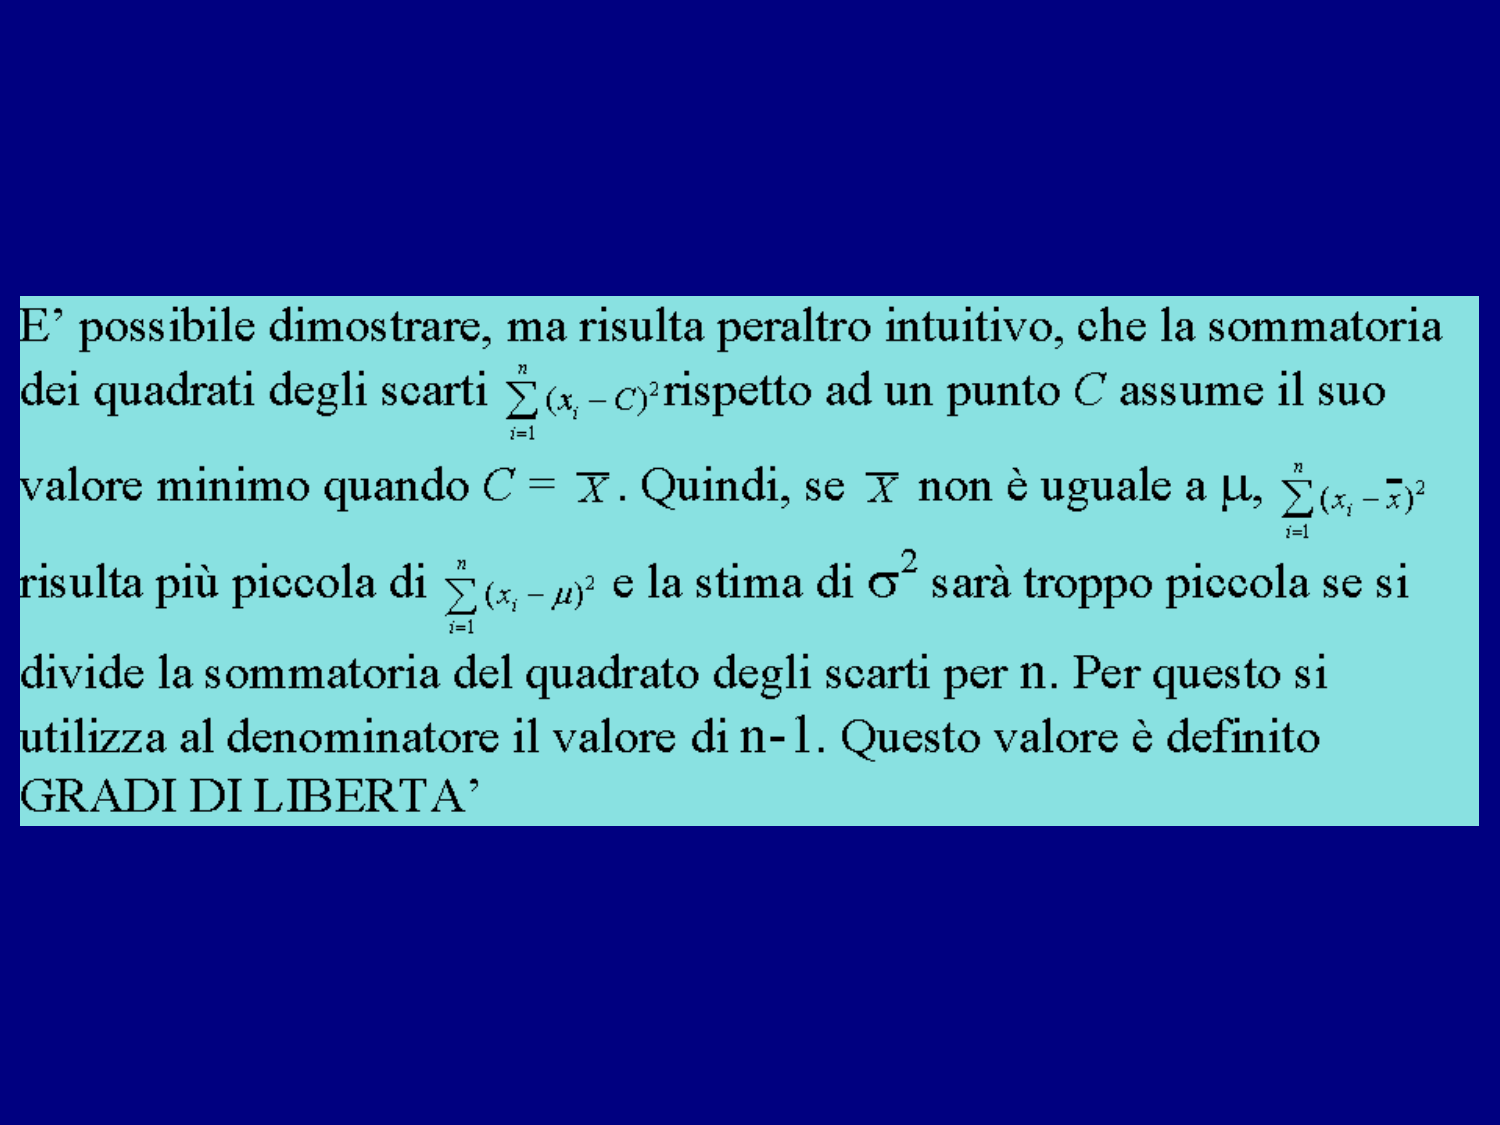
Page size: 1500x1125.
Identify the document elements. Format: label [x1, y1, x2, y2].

picture [20, 296, 1479, 826]
